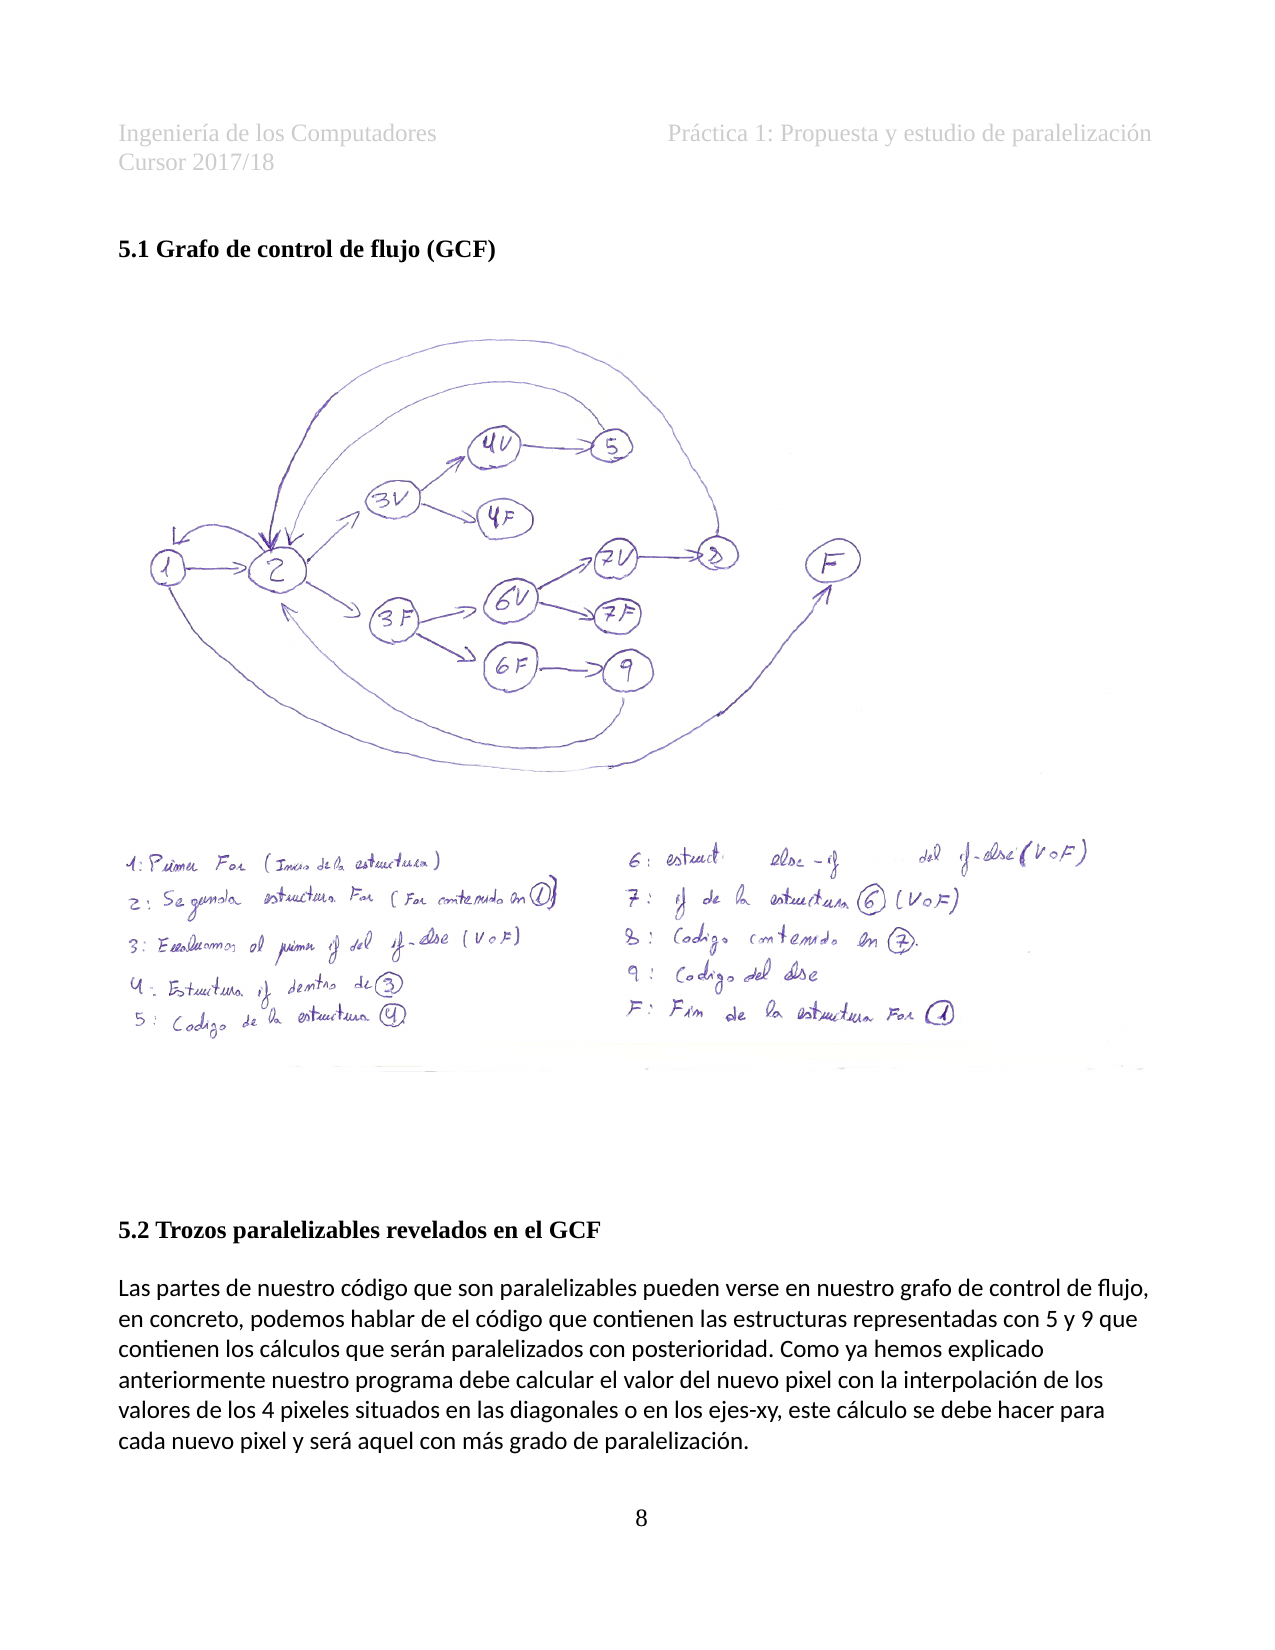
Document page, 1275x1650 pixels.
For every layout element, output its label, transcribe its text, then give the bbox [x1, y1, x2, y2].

text 5.1 Grafo de control de flujo (GCF) [118, 234, 1157, 263]
picture [118, 316, 1146, 1072]
text 5.2 Trozos paralelizables revelados en el GCF [118, 1215, 1157, 1244]
text Las partes de nuestro código que son paralelizables pueden verse en nuestro grafo de control de flujo, en concreto, podemos hablar de el código que contienen las estructuras representadas con 5 y 9 que contienen los cálculos que serán paralelizados con posterioridad. Como ya hemos explicado anteriormente nuestro programa debe calcular el valor del nuevo pixel con la interpolación de los valores de los 4 pixeles situados en las diagonales o en los ejes-xy, este cálculo se debe hacer para cada nuevo pixel y será aquel con más grado de paralelización. [118, 1272, 1157, 1456]
